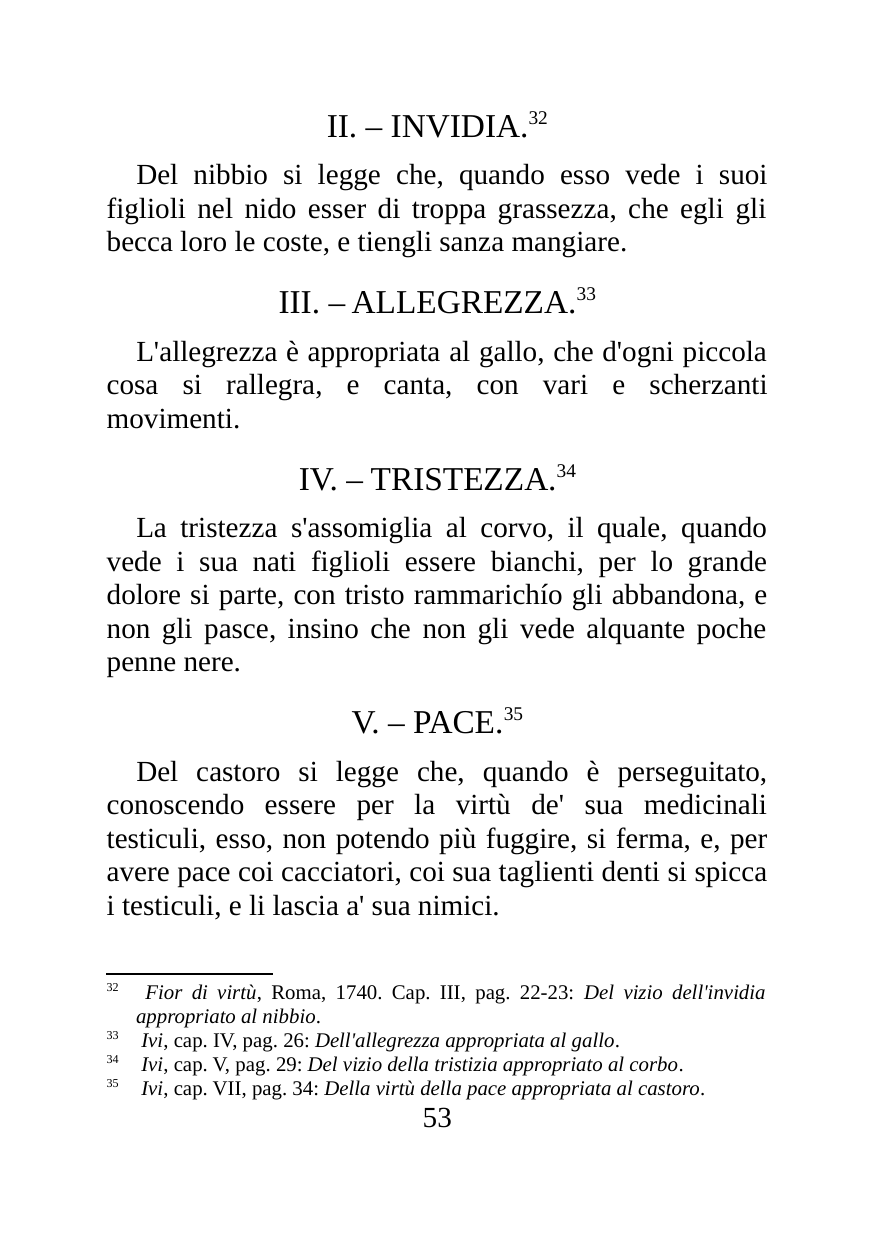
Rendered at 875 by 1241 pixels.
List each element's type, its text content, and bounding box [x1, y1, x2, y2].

text La tristezza s'assomiglia al corvo, il quale, quando vede i sua nati figlioli essere bianchi, per lo grande dolore si parte, con tristo rammarichío gli abbandona, e non gli pasce, insino che non gli vede alquante poche penne nere. [106, 510, 768, 678]
subtitle III. ‒ ALLEGREZZA. [106, 283, 768, 321]
subtitle IV. ‒ TRISTEZZA. [106, 459, 768, 498]
text Ivi, cap. VII, pag. 34: Della virtù della pace appropriata al castoro. [106, 1076, 768, 1100]
text Del castoro si legge che, quando è perseguitato, conoscendo essere per la virtù de' sua medicinali testiculi, esso, non potendo più fuggire, si ferma, e, per avere pace coi cacciatori, coi sua taglienti denti si spicca i testiculi, e li lascia a' sua nimici. [106, 754, 768, 921]
text Ivi, cap. V, pag. 29: Del vizio della tristizia appropriato al corbo. [106, 1052, 768, 1076]
text Fior di virtù, Roma, 1740. Cap. III, pag. 22-23: Del vizio dell'invidia appropriato al nibbio. [106, 980, 768, 1028]
subtitle V. ‒ PACE. [106, 703, 768, 741]
subtitle II. ‒ INVIDIA. [106, 106, 768, 145]
text L'allegrezza è appropriata al gallo, che d'ogni piccola cosa si rallegra, e canta, con vari e scherzanti movimenti. [106, 334, 768, 434]
text Ivi, cap. IV, pag. 26: Dell'allegrezza appropriata al gallo. [106, 1028, 768, 1052]
text Del nibbio si legge che, quando esso vede i suoi figlioli nel nido esser di troppa grassezza, che egli gli becca loro le coste, e tiengli sanza mangiare. [106, 157, 768, 258]
